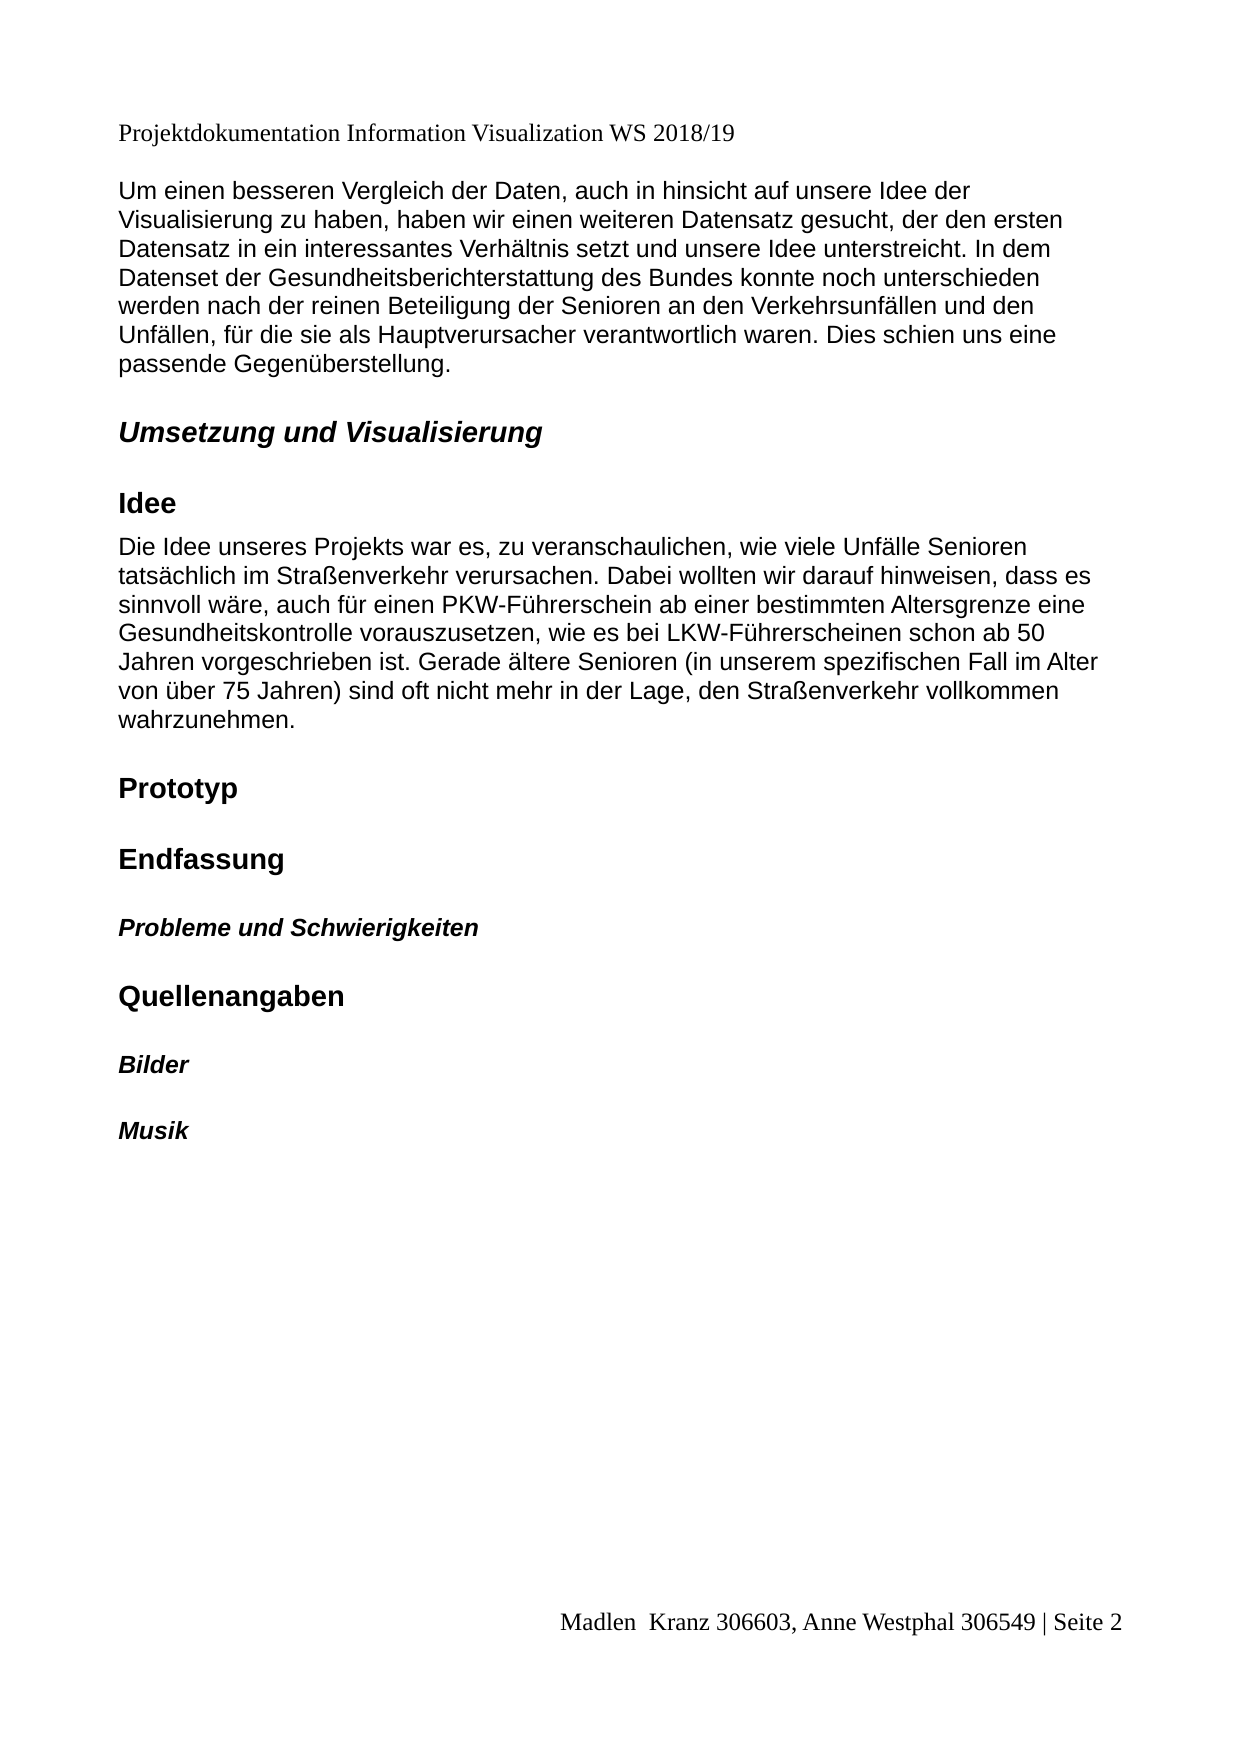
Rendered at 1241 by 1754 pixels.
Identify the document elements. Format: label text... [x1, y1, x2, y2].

text Die Idee unseres Projekts war es, zu veranschaulichen, wie viele Unfälle Senioren tatsächlich im Straßenverkehr verursachen. Dabei wollten wir darauf hinweisen, dass es sinnvoll wäre, auch für einen PKW-Führerschein ab einer bestimmten Altersgrenze eine Gesundheitskontrolle vorauszusetzen, wie es bei LKW-Führerscheinen schon ab 50 Jahren vorgeschrieben ist. Gerade ältere Senioren (in unserem spezifischen Fall im Alter von über 75 Jahren) sind oft nicht mehr in der Lage, den Straßenverkehr vollkommen wahrzunehmen. [118, 532, 1122, 733]
text Um einen besseren Vergleich der Daten, auch in hinsicht auf unsere Idee der Visualisierung zu haben, haben wir einen weiteren Datensatz gesucht, der den ersten Datensatz in ein interessantes Verhältnis setzt und unsere Idee unterstreicht. In dem Datenset der Gesundheitsberichterstattung des Bundes konnte noch unterschieden werden nach der reinen Beteiligung der Senioren an den Verkehrsunfällen und den Unfällen, für die sie als Hauptverursacher verantwortlich waren. Dies schien uns eine passende Gegenüberstellung. [118, 176, 1122, 378]
subtitle Idee [118, 486, 1122, 520]
subtitle Endfassung [118, 842, 1122, 876]
subtitle Bilder [118, 1050, 1122, 1079]
subtitle Musik [118, 1116, 1122, 1145]
subtitle Umsetzung und Visualisierung [118, 415, 1122, 449]
subtitle Quellenangaben [118, 979, 1122, 1013]
subtitle Probleme und Schwierigkeiten [118, 913, 1122, 942]
subtitle Prototyp [118, 771, 1122, 804]
